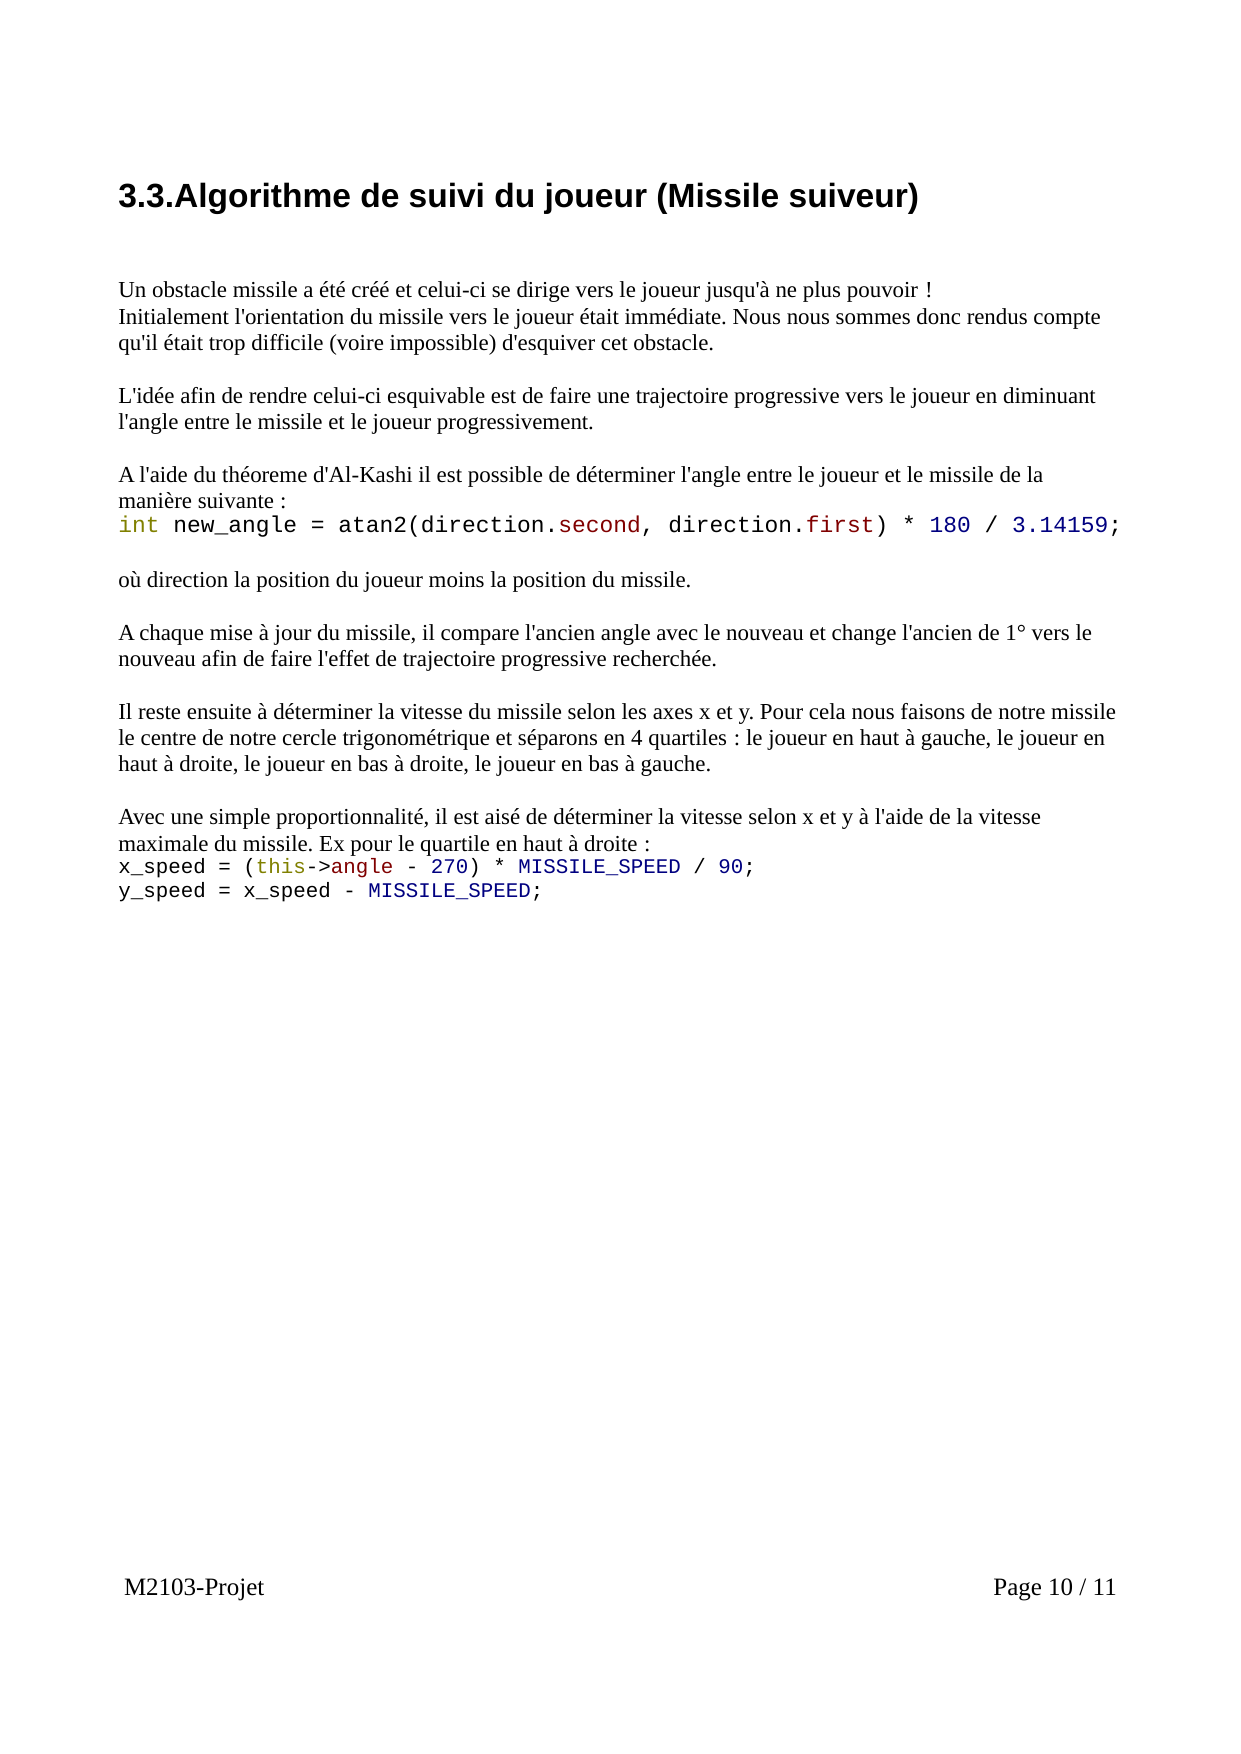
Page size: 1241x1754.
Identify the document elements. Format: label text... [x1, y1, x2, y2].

text Il reste ensuite à déterminer la vitesse du missile selon les axes x et y. Pour cela nous faisons de notre missile le centre de notre cercle trigonométrique et séparons en 4 quartiles : le joueur en haut à gauche, le joueur en haut à droite, le joueur en bas à droite, le joueur en bas à gauche. [118, 698, 1122, 777]
text A chaque mise à jour du missile, il compare l'ancien angle avec le nouveau et change l'ancien de 1° vers le nouveau afin de faire l'effet de trajectoire progressive recherchée. [118, 619, 1122, 671]
subtitle 3.3.Algorithme de suivi du joueur (Missile suiveur) [118, 176, 1122, 215]
text int new_angle = atan2(direction.second, direction.first) * 180 / 3.14159; [118, 514, 1122, 540]
text Initialement l'orientation du missile vers le joueur était immédiate. Nous nous sommes donc rendus compte qu'il était trop difficile (voire impossible) d'esquiver cet obstacle. [118, 303, 1122, 356]
text x_speed = (this->angle - 270) * MISSILE_SPEED / 90; [118, 856, 1122, 879]
text Un obstacle missile a été créé et celui-ci se dirige vers le joueur jusqu'à ne plus pouvoir ! [118, 277, 1122, 303]
text L'idée afin de rendre celui-ci esquivable est de faire une trajectoire progressive vers le joueur en diminuant l'angle entre le missile et le joueur progressivement. [118, 382, 1122, 435]
text où direction la position du joueur moins la position du missile. [118, 566, 1122, 592]
text A l'aide du théoreme d'Al-Kashi il est possible de déterminer l'angle entre le joueur et le missile de la manière suivante : [118, 461, 1122, 514]
text Avec une simple proportionnalité, il est aisé de déterminer la vitesse selon x et y à l'aide de la vitesse maximale du missile. Ex pour le quartile en haut à droite : [118, 803, 1122, 856]
text y_speed = x_speed - MISSILE_SPEED; [118, 879, 1122, 903]
